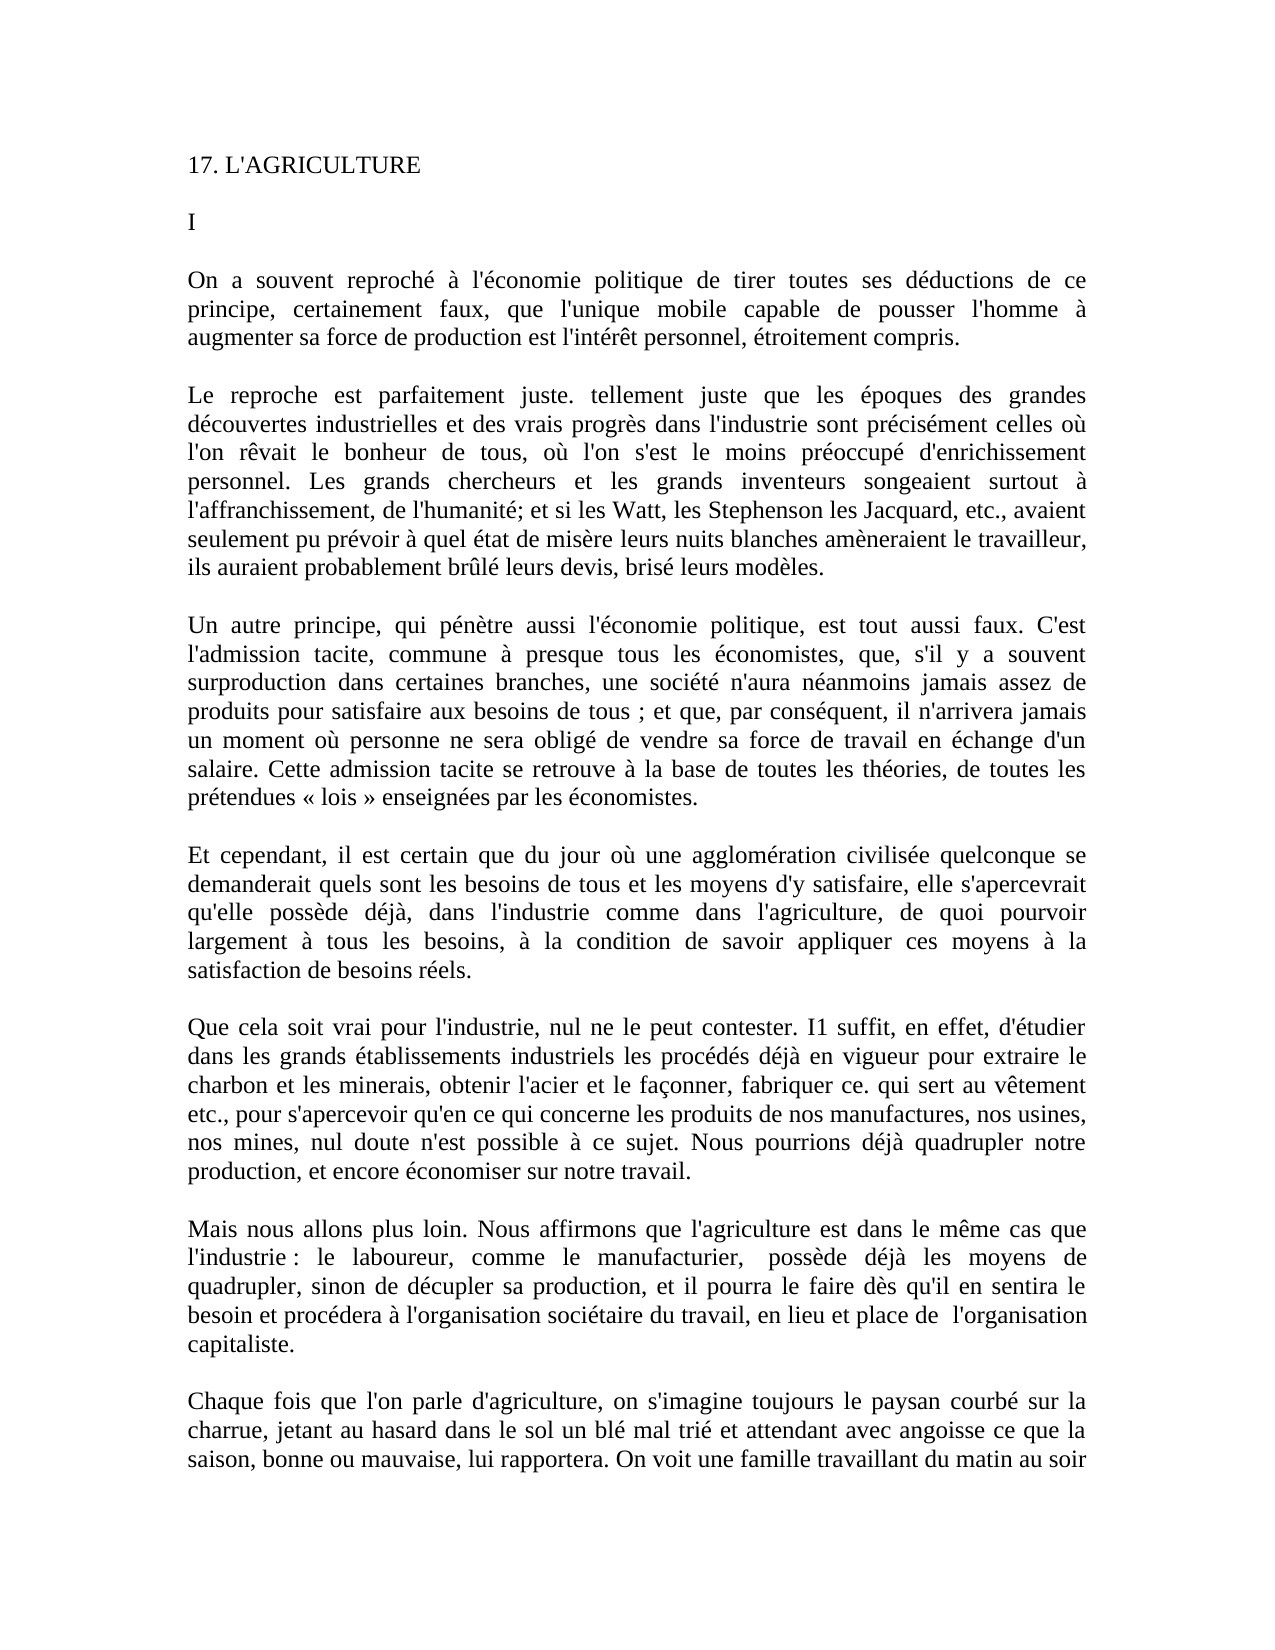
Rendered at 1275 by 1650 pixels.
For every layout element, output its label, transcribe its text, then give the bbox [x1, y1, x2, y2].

text Que cela soit vrai pour l'industrie, nul ne le peut contester. I1 suffit, en effet, d'étudier dans les grands établissements industriels les procédés déjà en vigueur pour extraire le charbon et les minerais, obtenir l'acier et le façonner, fabriquer ce. qui sert au vêtement etc., pour s'apercevoir qu'en ce qui concerne les produits de nos manufactures, nos usines, nos mines, nul doute n'est possible à ce sujet. Nous pourrions déjà quadrupler notre production, et encore économiser sur notre travail. [187, 1012, 1087, 1185]
text Mais nous allons plus loin. Nous affirmons que l'agriculture est dans le même cas que l'industrie : le laboureur, comme le manufacturier, possède déjà les moyens de quadrupler, sinon de décupler sa production, et il pourra le faire dès qu'il en sentira le besoin et procédera à l'organisation sociétaire du travail, en lieu et place de l'organisation capitaliste. [187, 1214, 1087, 1357]
text Et cependant, il est certain que du jour où une agglomération civilisée quelconque se demanderait quels sont les besoins de tous et les moyens d'y satisfaire, elle s'apercevrait qu'elle possède déjà, dans l'industrie comme dans l'agriculture, de quoi pourvoir largement à tous les besoins, à la condition de savoir appliquer ces moyens à la satisfaction de besoins réels. [187, 840, 1087, 984]
text 17. L'AGRICULTURE [187, 150, 1087, 179]
text I [187, 207, 1087, 236]
text Chaque fois que l'on parle d'agriculture, on s'imagine toujours le paysan courbé sur la charrue, jetant au hasard dans le sol un blé mal trié et attendant avec angoisse ce que la saison, bonne ou mauvaise, lui rapportera. On voit une famille travaillant du matin au soir [187, 1386, 1087, 1472]
text Le reproche est parfaitement juste. tellement juste que les époques des grandes découvertes industrielles et des vrais progrès dans l'industrie sont précisément celles où l'on rêvait le bonheur de tous, où l'on s'est le moins préoccupé d'enrichissement personnel. Les grands chercheurs et les grands inven­teurs songeaient surtout à l'affranchissement, de l'humanité; et si les Watt, les Stephenson les Jacquard, etc., avaient seulement pu prévoir à quel état de misère leurs nuits blanches amèneraient le travailleur, ils auraient probablement brûlé leurs devis, brisé leurs modèles. [187, 380, 1087, 581]
text Un autre principe, qui pénètre aussi l'économie politique, est tout aussi faux. C'est l'admission tacite, commune à presque tous les économistes, que, s'il y a souvent surproduction dans certaines branches, une société n'aura néanmoins jamais assez de produits pour satisfaire aux besoins de tous ; et que, par conséquent, il n'arrivera jamais un moment où personne ne sera obligé de vendre sa force de travail en échange d'un salaire. Cette admission tacite se retrouve à la base de toutes les théories, de toutes les prétendues « lois » enseignées par les économistes. [187, 610, 1087, 811]
text On a souvent reproché à l'économie politique de tirer toutes ses déductions de ce principe, certainement faux, que l'unique mobile capable de pousser l'homme à augmenter sa force de production est l'intérêt personnel, étroitement compris. [187, 265, 1087, 351]
